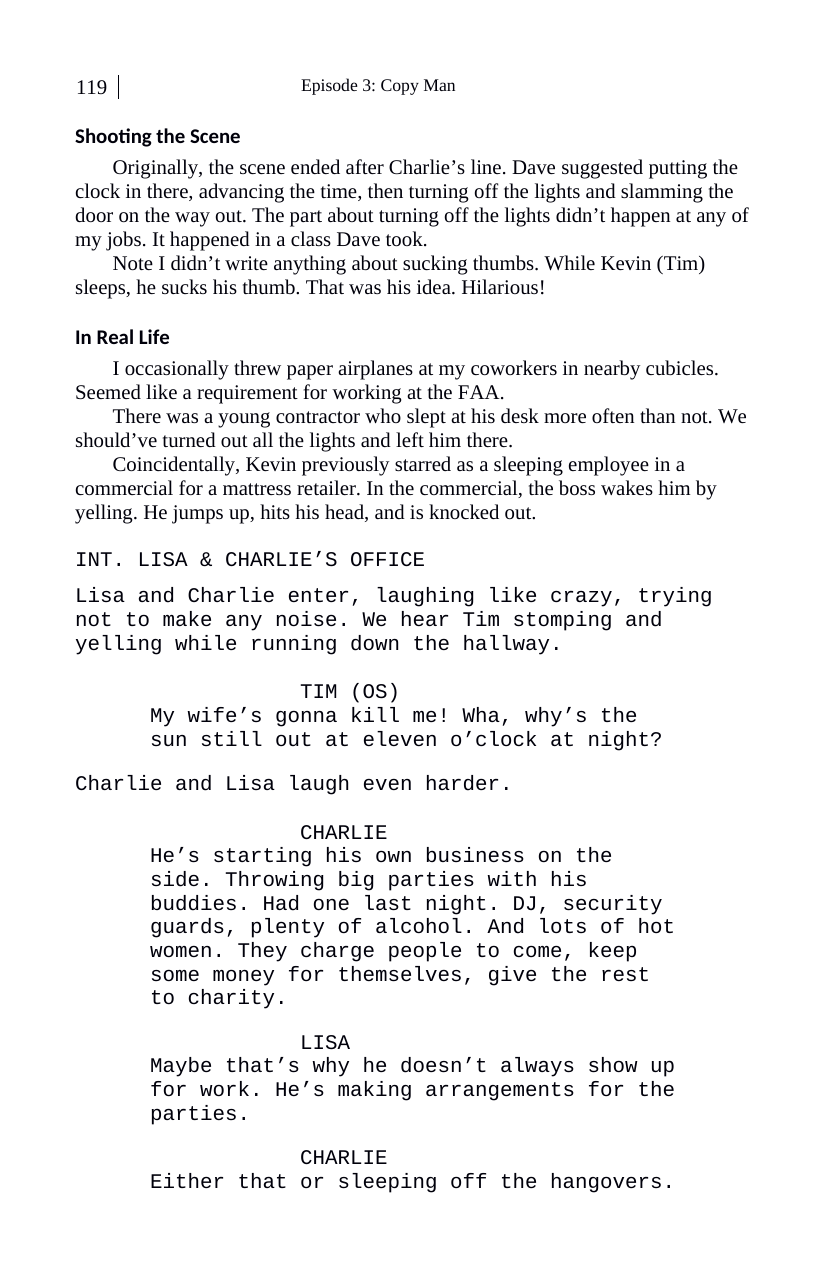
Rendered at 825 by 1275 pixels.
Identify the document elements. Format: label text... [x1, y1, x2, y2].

text I occasionally threw paper airplanes at my coworkers in nearby cubicles. Seemed like a requirement for working at the FAA. [75, 356, 750, 404]
text Originally, the scene ended after Charlie’s line. Dave suggested putting the clock in there, advancing the time, then turning off the lights and slamming the door on the way out. The part about turning off the lights didn’t happen at any of my jobs. It happened in a class Dave took. [75, 155, 750, 251]
text My wife’s gonna kill me! Wha, why’s the sun still out at eleven o’clock at night? [150, 705, 675, 752]
text Maybe that’s why he doesn’t always show up for work. He’s making arrangements for the parties. [150, 1055, 675, 1126]
subtitle Shooting the Scene [75, 123, 750, 148]
subtitle In Real Life [75, 324, 750, 349]
text Lisa and Charlie enter, laughing like crazy, trying not to make any noise. We hear Tim stomping and yelling while running down the hallway. [75, 585, 750, 656]
text TIM (OS) [75, 681, 750, 705]
text Either that or sleeping off the hangovers. [150, 1171, 675, 1194]
text There was a young contractor who slept at his desk more often than not. We should’ve turned out all the lights and left him there. [75, 404, 750, 452]
text CHARLIE [75, 1147, 750, 1171]
text He’s starting his own business on the side. Throwing big parties with his buddies. Had one last night. DJ, security guards, plenty of alcohol. And lots of hot women. They charge people to come, keep some money for themselves, give the rest to charity. [150, 845, 675, 1011]
text LISA [75, 1032, 750, 1055]
text CHARLIE [75, 822, 750, 845]
text Note I didn’t write anything about sucking thumbs. While Kevin (Tim) sleeps, he sucks his thumb. That was his idea. Hilarious! [75, 251, 750, 299]
subtitle INT. LISA & CHARLIE’S OFFICE [75, 549, 750, 573]
text Charlie and Lisa laugh even harder. [75, 773, 750, 797]
text Coincidentally, Kevin previously starred as a sleeping employee in a commercial for a mattress retailer. In the commercial, the boss wakes him by yelling. He jumps up, hits his head, and is knocked out. [75, 452, 750, 524]
